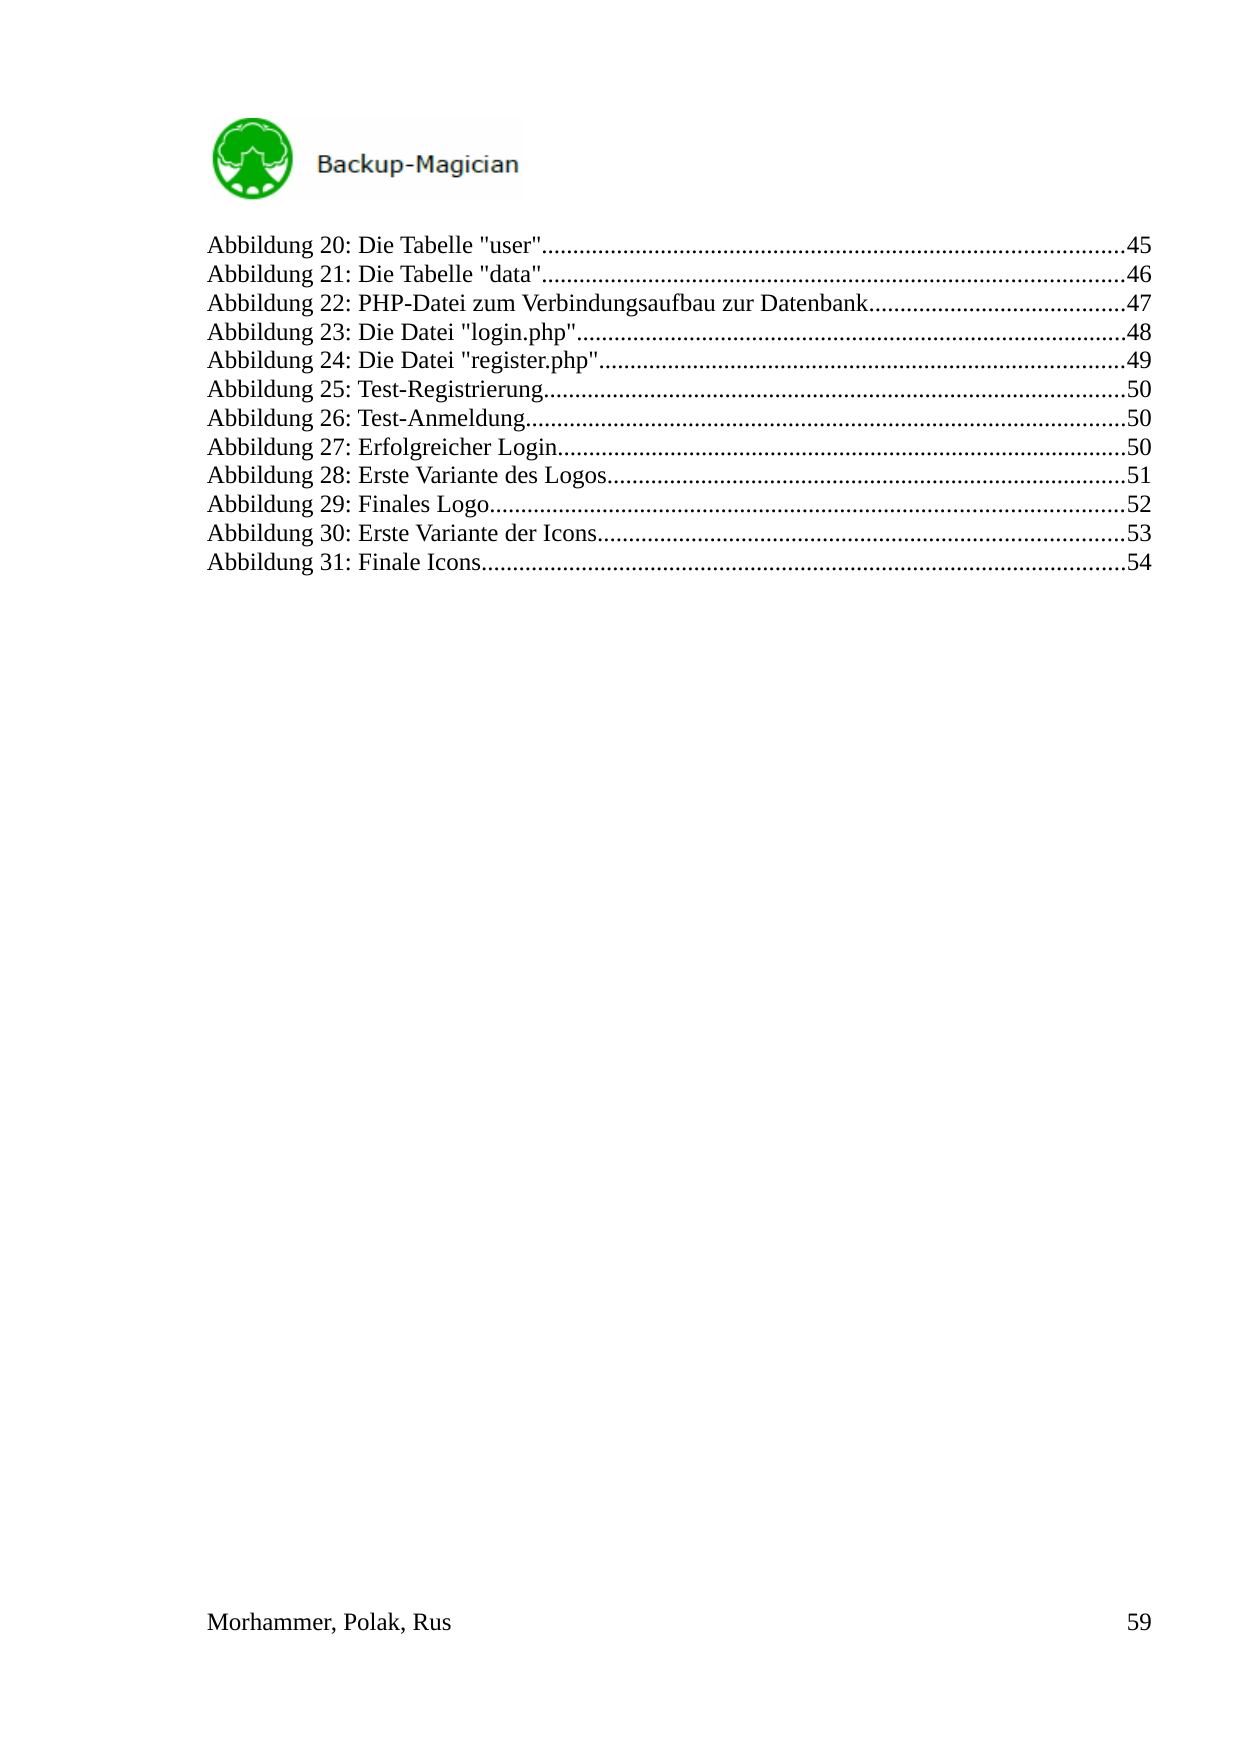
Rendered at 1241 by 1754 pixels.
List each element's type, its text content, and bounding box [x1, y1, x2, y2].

text Abbildung 31: Finale Icons 54 [207, 547, 1152, 575]
text Abbildung 21: Die Tabelle "data" 46 [207, 259, 1152, 288]
text Abbildung 30: Erste Variante der Icons 53 [207, 518, 1152, 547]
text Abbildung 27: Erfolgreicher Login 50 [207, 432, 1152, 460]
text Abbildung 22: PHP-Datei zum Verbindungsaufbau zur Datenbank 47 [207, 288, 1152, 317]
text Abbildung 28: Erste Variante des Logos 51 [207, 460, 1152, 489]
picture [210, 118, 523, 201]
text Abbildung 20: Die Tabelle "user" 45 [207, 230, 1152, 259]
text Abbildung 25: Test-Registrierung 50 [207, 374, 1152, 403]
text Abbildung 24: Die Datei "register.php" 49 [207, 345, 1152, 374]
text Abbildung 29: Finales Logo 52 [207, 489, 1152, 518]
text Abbildung 26: Test-Anmeldung 50 [207, 403, 1152, 432]
text Abbildung 23: Die Datei "login.php" 48 [207, 317, 1152, 345]
